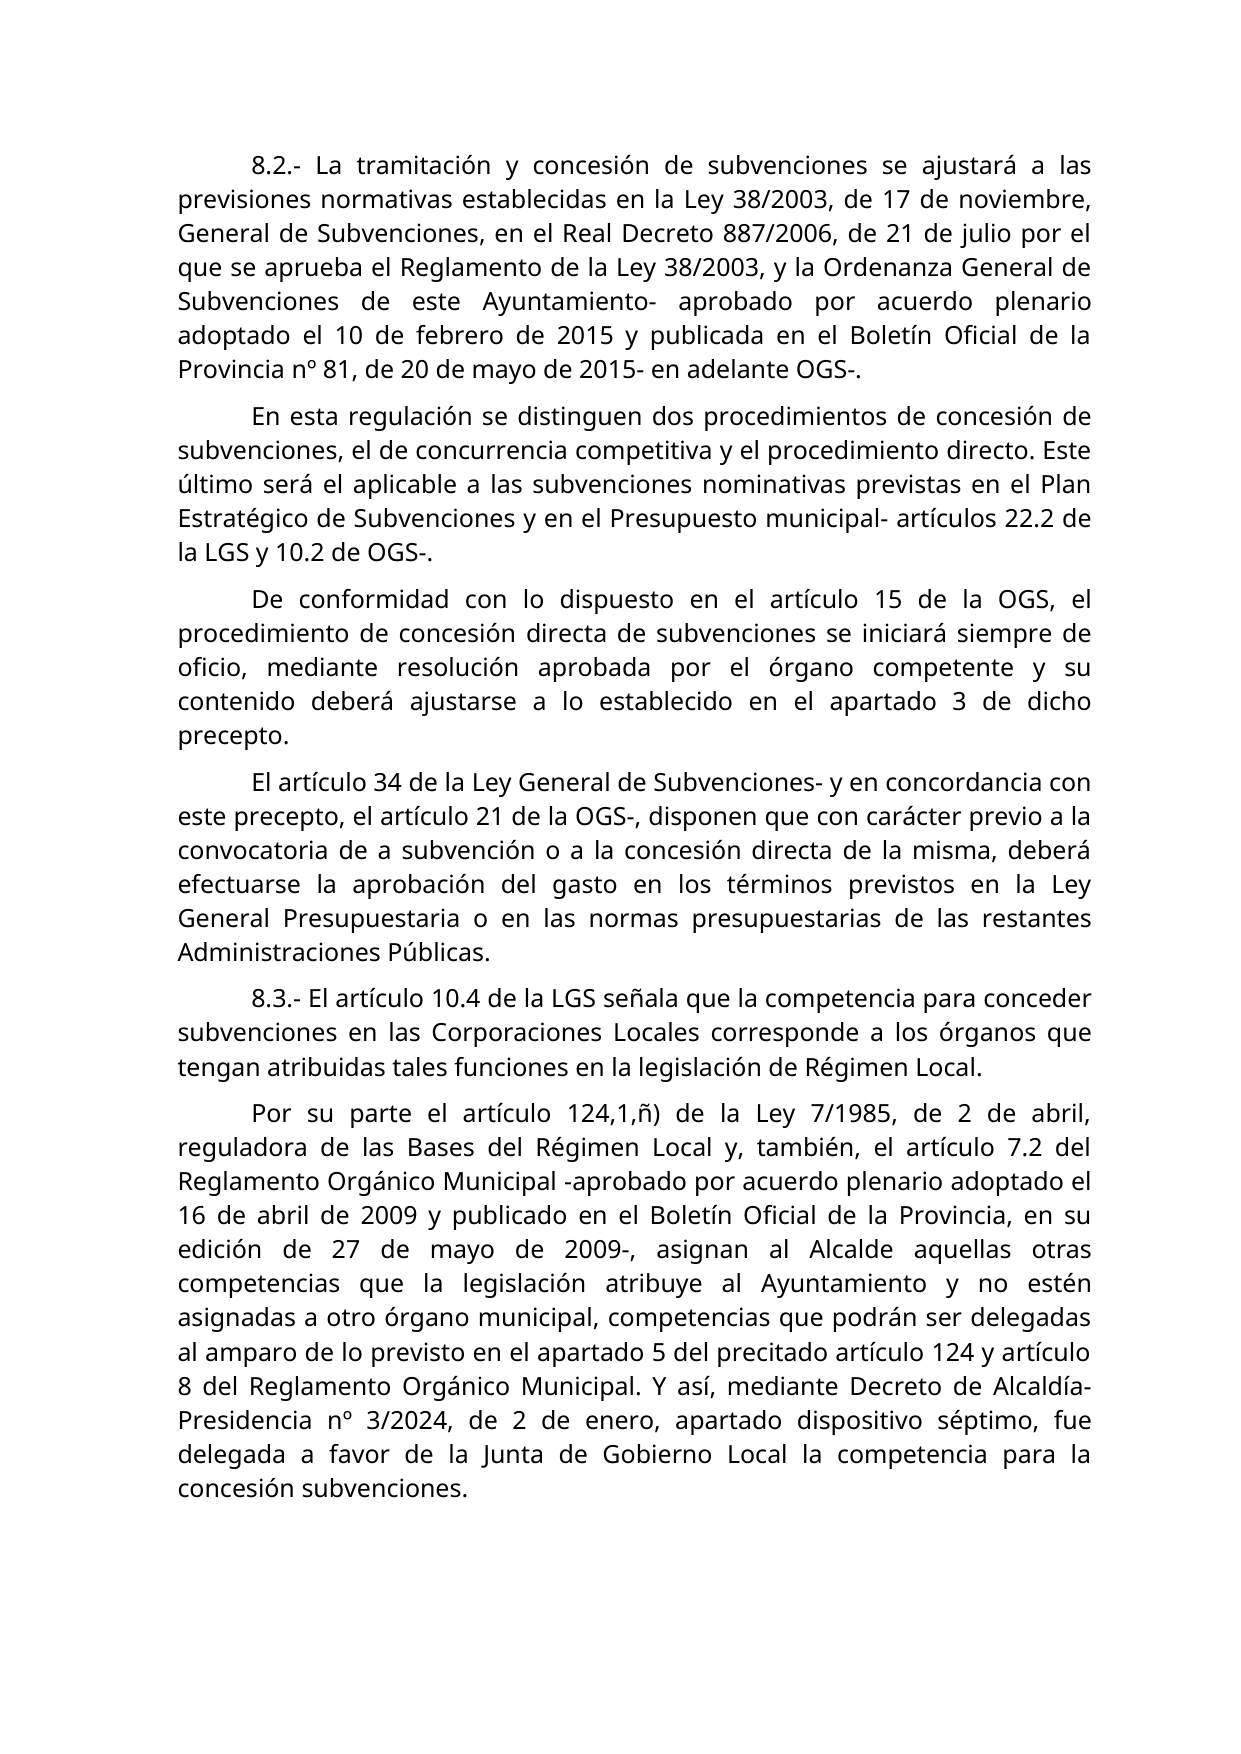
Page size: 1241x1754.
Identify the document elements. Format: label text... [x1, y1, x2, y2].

text 8.2.- La tramitación y concesión de subvenciones se ajustará a las previsiones normativas establecidas en la Ley 38/2003, de 17 de noviembre, General de Subvenciones, en el Real Decreto 887/2006, de 21 de julio por el que se aprueba el Reglamento de la Ley 38/2003, y la Ordenanza General de Subvenciones de este Ayuntamiento- aprobado por acuerdo plenario adoptado el 10 de febrero de 2015 y publicada en el Boletín Oficial de la Provincia nº 81, de 20 de mayo de 2015- en adelante OGS-. [177, 148, 1093, 386]
text 8.3.- El artículo 10.4 de la LGS señala que la competencia para conceder subvenciones en las Corporaciones Locales corresponde a los órganos que tengan atribuidas tales funciones en la legislación de Régimen Local. [177, 981, 1093, 1083]
text De conformidad con lo dispuesto en el artículo 15 de la OGS, el procedimiento de concesión directa de subvenciones se iniciará siempre de oficio, mediante resolución aprobada por el órgano competente y su contenido deberá ajustarse a lo establecido en el apartado 3 de dicho precepto. [177, 581, 1093, 752]
text Por su parte el artículo 124,1,ñ) de la Ley 7/1985, de 2 de abril, reguladora de las Bases del Régimen Local y, también, el artículo 7.2 del Reglamento Orgánico Municipal -aprobado por acuerdo plenario adoptado el 16 de abril de 2009 y publicado en el Boletín Oficial de la Provincia, en su edición de 27 de mayo de 2009-, asignan al Alcalde aquellas otras competencias que la legislación atribuye al Ayuntamiento y no estén asignadas a otro órgano municipal, competencias que podrán ser delegadas al amparo de lo previsto en el apartado 5 del precitado artículo 124 y artículo 8 del Reglamento Orgánico Municipal. Y así, mediante Decreto de Alcaldía-Presidencia nº 3/2024, de 2 de enero, apartado dispositivo séptimo, fue delegada a favor de la Junta de Gobierno Local la competencia para la concesión subvenciones. [177, 1096, 1093, 1504]
text El artículo 34 de la Ley General de Subvenciones- y en concordancia con este precepto, el artículo 21 de la OGS-, disponen que con carácter previo a la convocatoria de a subvención o a la concesión directa de la misma, deberá efectuarse la aprobación del gasto en los términos previstos en la Ley General Presupuestaria o en las normas presupuestarias de las restantes Administraciones Públicas. [177, 764, 1093, 968]
text En esta regulación se distinguen dos procedimientos de concesión de subvenciones, el de concurrencia competitiva y el procedimiento directo. Este último será el aplicable a las subvenciones nominativas previstas en el Plan Estratégico de Subvenciones y en el Presupuesto municipal- artículos 22.2 de la LGS y 10.2 de OGS-. [177, 398, 1093, 569]
